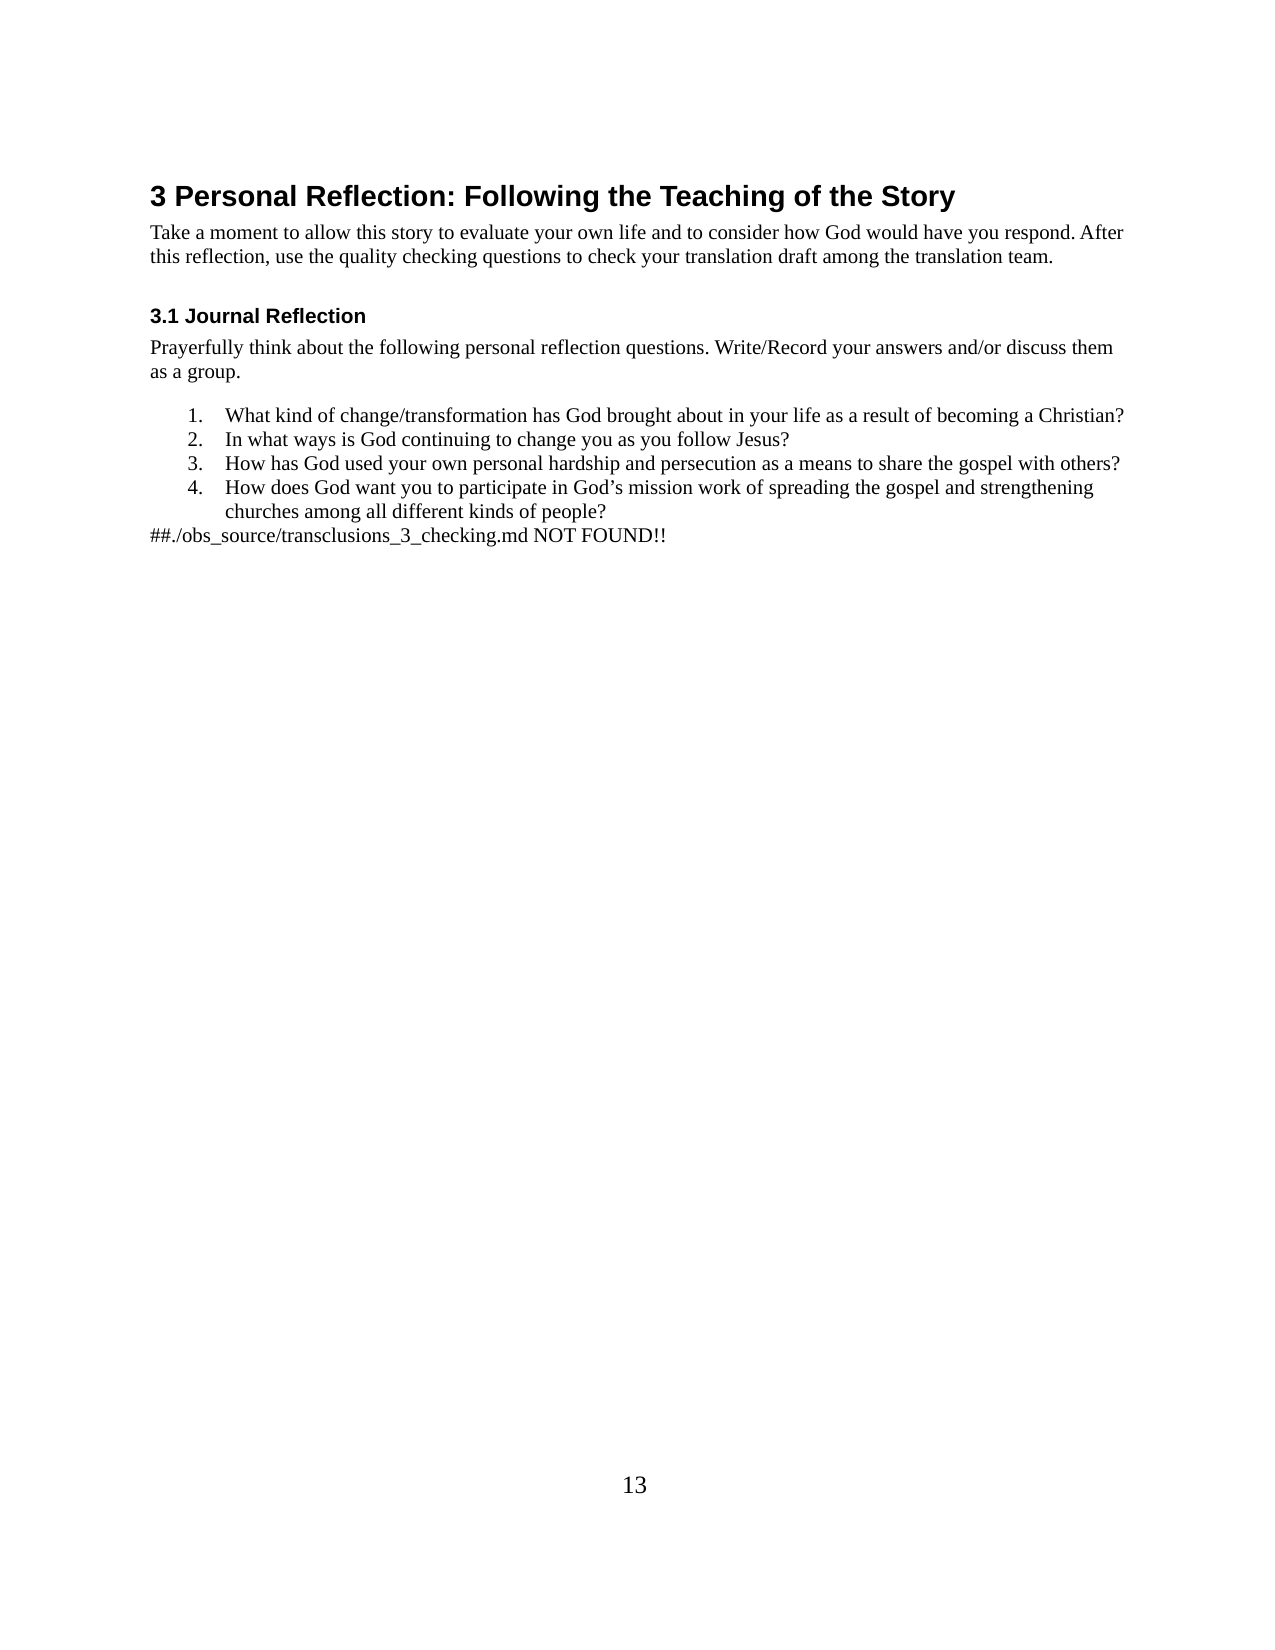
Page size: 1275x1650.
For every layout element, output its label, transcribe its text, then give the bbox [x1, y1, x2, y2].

text Take a moment to allow this story to evaluate your own life and to consider how God would have you respond. After this reflection, use the quality checking questions to check your translation draft among the translation team. [150, 220, 1125, 268]
text Prayerfully think about the following personal reflection questions. Write/Record your answers and/or discuss them as a group. [150, 335, 1125, 383]
subtitle 3 Personal Reflection: Following the Teaching of the Story [150, 179, 1125, 212]
text ##./obs_source/transclusions_3_checking.md NOT FOUND!! [150, 523, 1125, 547]
subtitle 3.1 Journal Reflection [150, 304, 1125, 328]
list What kind of change/transformation has God brought about in your life as a result of becoming a Christian? [187, 403, 1125, 427]
list How has God used your own personal hardship and persecution as a means to share the gospel with others? [187, 451, 1125, 475]
list How does God want you to participate in God’s mission work of spreading the gospel and strengthening churches among all different kinds of people? [187, 475, 1125, 523]
list In what ways is God continuing to change you as you follow Jesus? [187, 427, 1125, 451]
